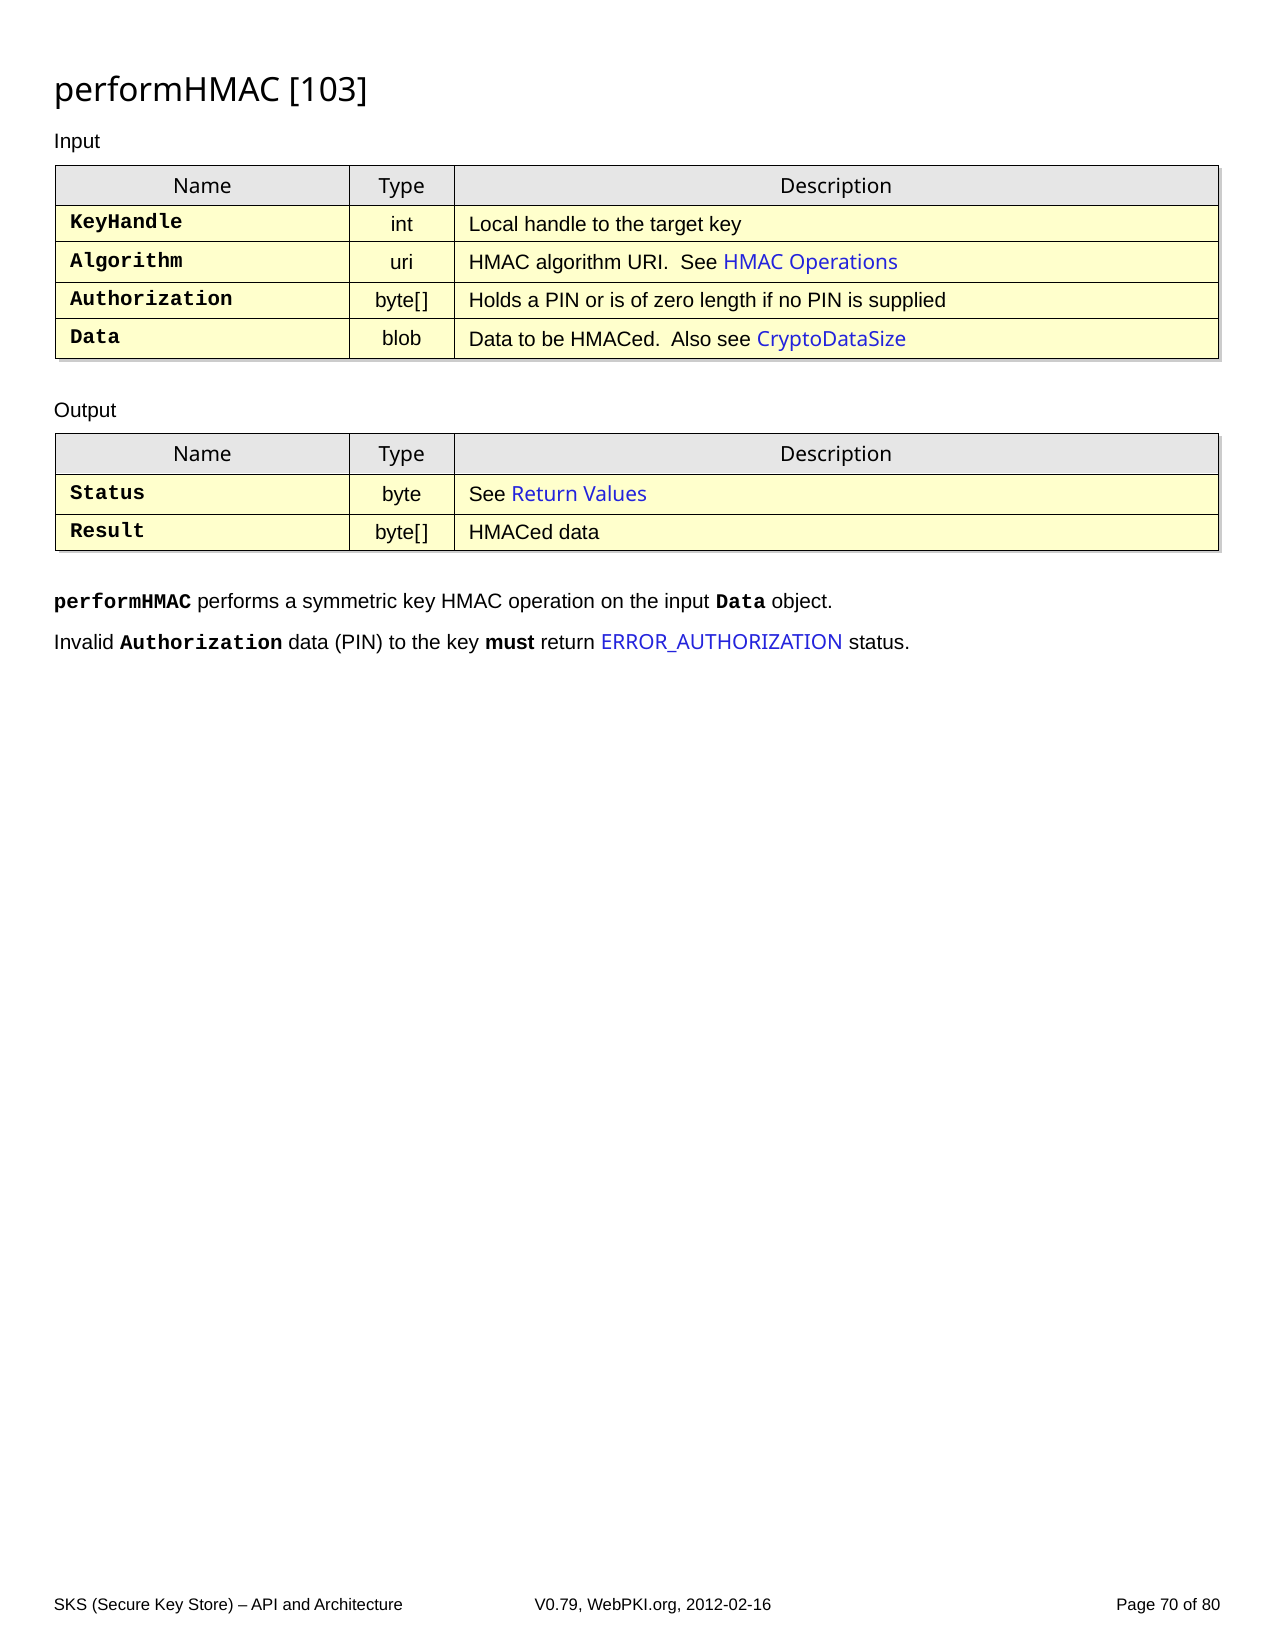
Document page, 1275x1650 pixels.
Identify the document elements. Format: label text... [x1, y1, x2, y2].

subtitle performHMAC [103] [54, 66, 1221, 111]
table_header Type [350, 434, 454, 473]
table_cell Authorization [56, 283, 349, 318]
table_cell Data to be HMACed. Also see CryptoDataSize [455, 319, 1218, 358]
table_cell int [350, 206, 454, 241]
table_cell Algorithm [56, 242, 349, 282]
table_cell Data [56, 319, 349, 358]
table_cell byte⁮[ ] [350, 283, 454, 318]
table_cell byte [350, 475, 454, 514]
table_cell HMAC algorithm URI. See HMAC Operations ‎ [455, 242, 1218, 282]
table_header Type [350, 166, 454, 205]
table_cell See Return Values [455, 475, 1218, 514]
table_cell Status [56, 475, 349, 514]
text performHMAC performs a symmetric key HMAC operation on the input Data object. [54, 589, 1221, 615]
table_header Description [455, 166, 1218, 205]
table_cell Result [56, 515, 349, 550]
text Invalid Authorization data (PIN) to the key must return ERROR_AUTHORIZATION status. [54, 627, 1221, 655]
table_header Name [56, 434, 349, 473]
table_cell Local handle to the target key [455, 206, 1218, 241]
table_cell KeyHandle [56, 206, 349, 241]
table_cell uri [350, 242, 454, 282]
text Input [54, 129, 1221, 153]
text Output [54, 397, 1221, 421]
table_header Name [56, 166, 349, 205]
table_cell blob [350, 319, 454, 358]
table_header Description [455, 434, 1218, 473]
table_cell Holds a PIN or is of zero length if no PIN is supplied [455, 283, 1218, 318]
table_cell HMACed data [455, 515, 1218, 550]
table_cell byte⁮[ ] [350, 515, 454, 550]
